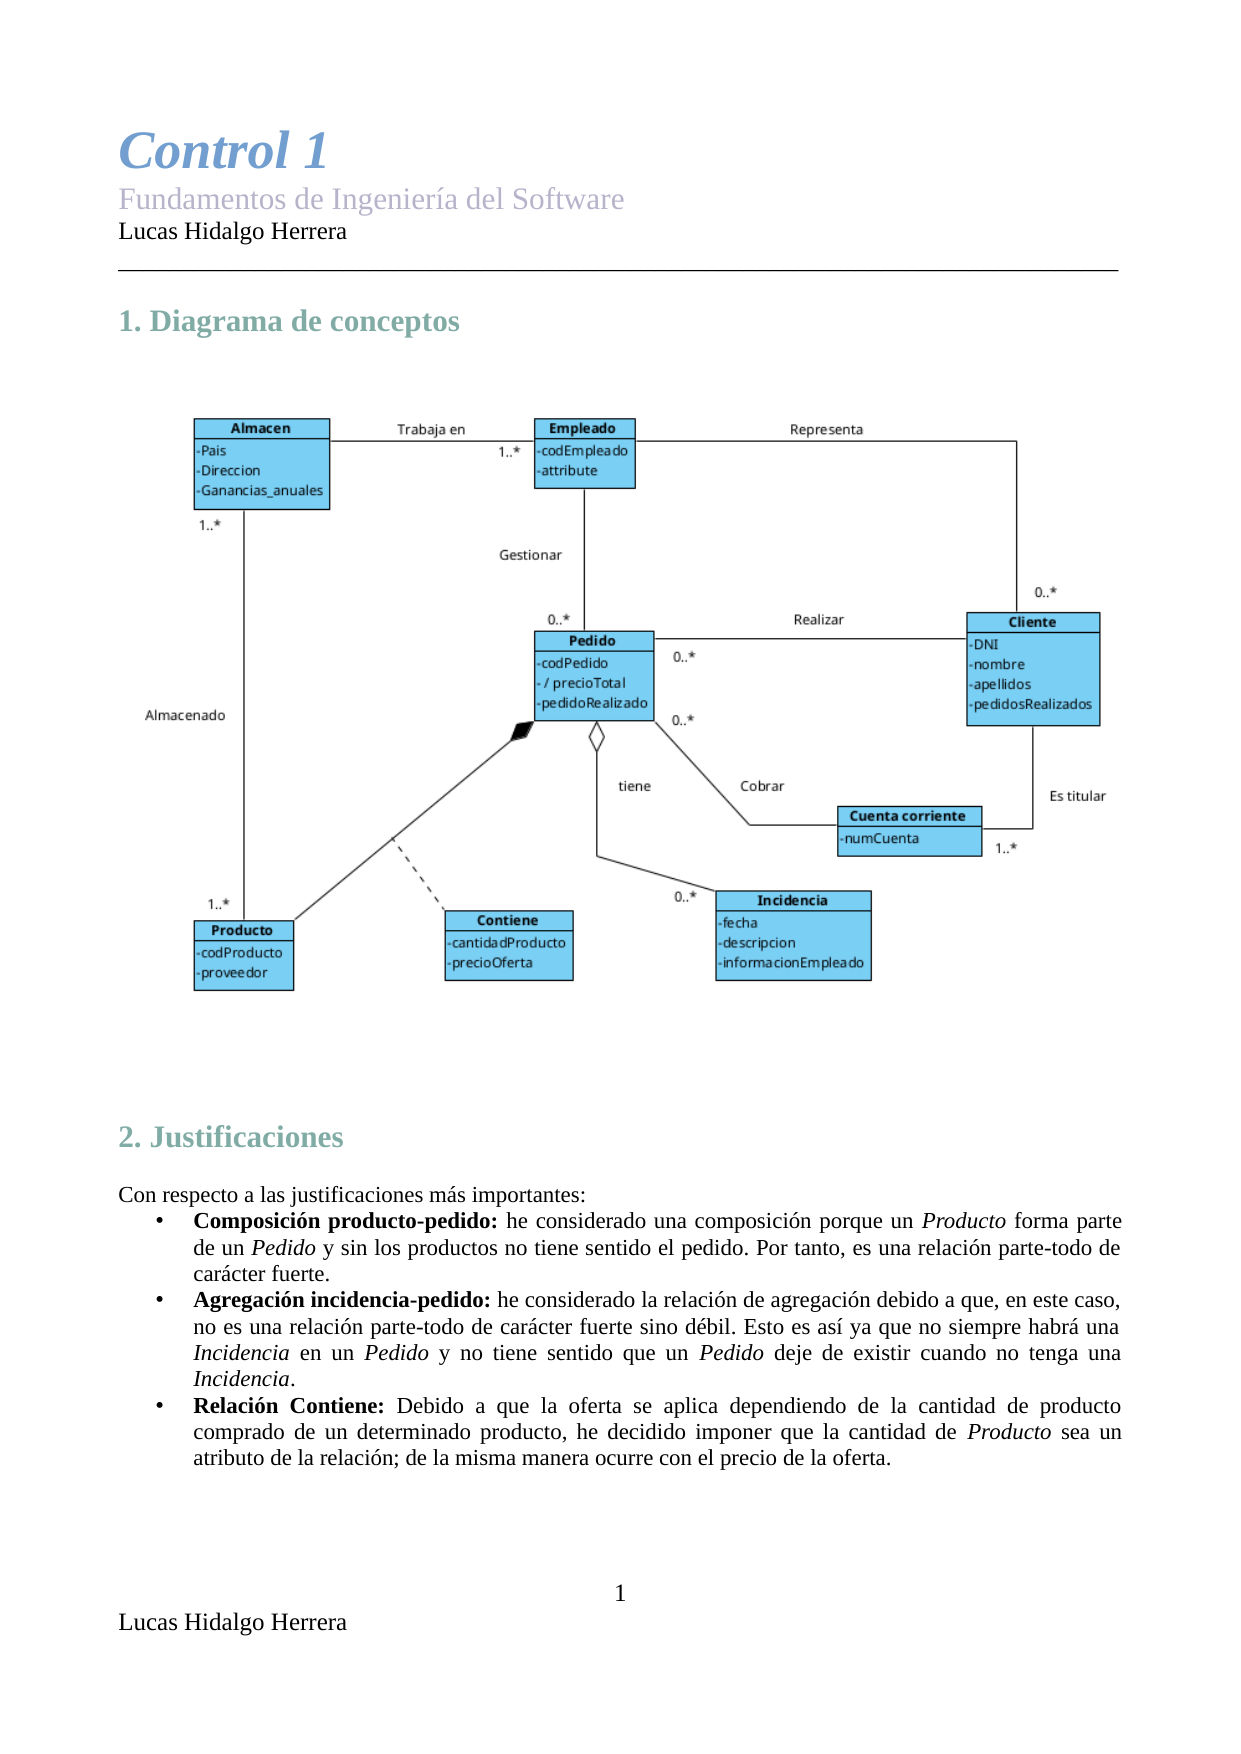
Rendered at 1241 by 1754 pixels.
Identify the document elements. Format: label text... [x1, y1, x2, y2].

picture [118, 381, 1123, 1011]
text Lucas Hidalgo Herrera [118, 216, 1122, 245]
list Relación Contiene: Debido a que la oferta se aplica dependiendo de la cantidad de producto comprado de un determinado producto, he decidido imponer que la cantidad de Producto sea un atributo de la relación; de la misma manera ocurre con el precio de la oferta. [156, 1392, 1122, 1471]
text 1. Diagrama de conceptos [118, 303, 1122, 338]
text ________________________________________________________________________________ [118, 245, 1122, 274]
text Fundamentos de Ingeniería del Software [118, 180, 1122, 216]
list Composición producto-pedido: he considerado una composición porque un Producto forma parte de un Pedido y sin los productos no tiene sentido el pedido. Por tanto, es una relación parte-todo de carácter fuerte. [156, 1207, 1122, 1286]
text 2. Justificaciones [118, 1119, 1122, 1154]
list Agregación incidencia-pedido: he considerado la relación de agregación debido a que, en este caso, no es una relación parte-todo de carácter fuerte sino débil. Esto es así ya que no siempre habrá una Incidencia en un Pedido y no tiene sentido que un Pedido deje de existir cuando no tenga una Incidencia. [156, 1286, 1122, 1392]
text Con respecto a las justificaciones más importantes: [118, 1181, 1122, 1207]
text Control 1 [118, 118, 1122, 180]
